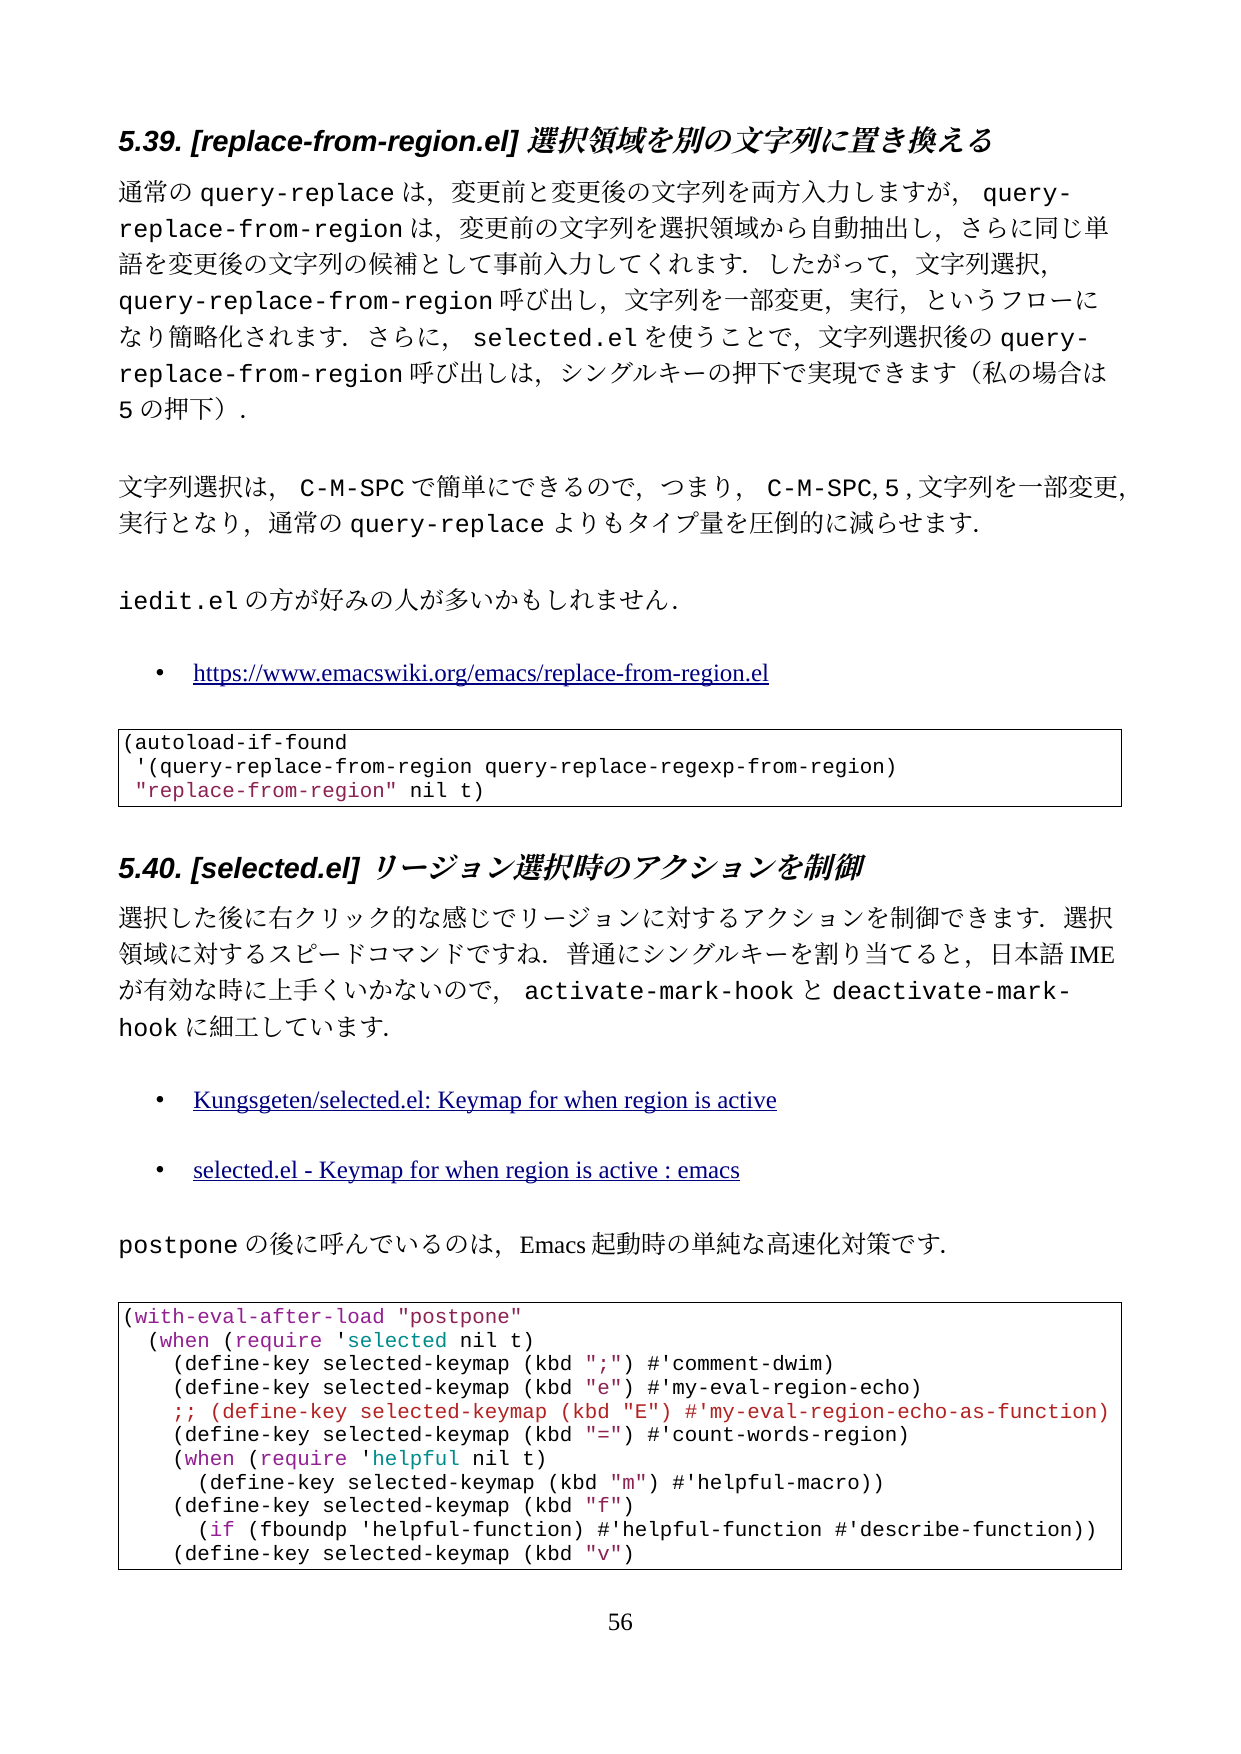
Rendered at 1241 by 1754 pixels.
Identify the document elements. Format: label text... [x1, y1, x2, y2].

text (define-key selected-keymap (kbd "e") #'my-eval-region-echo) [119, 1373, 1121, 1397]
list Kungsgeten/selected.el: Keymap for when region is active [156, 1085, 1122, 1142]
text (define-key selected-keymap (kbd "=") #'count-words-region) [119, 1420, 1121, 1444]
text (with-eval-after-load "postpone" [119, 1303, 1121, 1326]
subtitle [selected.el] リージョン選択時のアクションを制御 [118, 845, 1122, 887]
list selected.el - Keymap for when region is active : emacs [156, 1155, 1122, 1212]
text (if (fboundp 'helpful-function) #'helpful-function #'describe-function)) [119, 1515, 1121, 1539]
text (when (require 'selected nil t) [119, 1326, 1121, 1349]
text postpone の後に呼んでいるのは，Emacs起動時の単純な高速化対策です． [118, 1225, 1122, 1290]
text (define-key selected-keymap (kbd "m") #'helpful-macro)) [119, 1468, 1121, 1491]
text "replace-from-region" nil t) [119, 776, 1121, 806]
text 文字列選択は， C-M-SPC で簡単にできるので，つまり， C-M-SPC, 5 , 文字列を一部変更，実行となり，通常の query-replace よりもタイプ量を圧倒的に減らせます． [118, 467, 1122, 568]
text (define-key selected-keymap (kbd ";") #'comment-dwim) [119, 1349, 1121, 1373]
text '(query-replace-from-region query-replace-regexp-from-region) [119, 752, 1121, 776]
subtitle [replace-from-region.el] 選択領域を別の文字列に置き換える [118, 118, 1122, 160]
text (define-key selected-keymap (kbd "f") [119, 1491, 1121, 1515]
text (when (require 'helpful nil t) [119, 1444, 1121, 1468]
text 通常の query-replace は，変更前と変更後の文字列を両方入力しますが， query-replace-from-region は，変更前の文字列を選択領域から自動抽出し，さらに同じ単語を変更後の文字列の候補として事前入力してくれます．したがって，文字列選択， query-replace-from-region 呼び出し，文字列を一部変更，実行，というフローになり簡略化されます．さらに， selected.el を使うことで，文字列選択後の query-replace-from-region 呼び出しは，シングルキーの押下で実現できます（私の場合は 5 の押下）． [118, 172, 1122, 455]
text ;; (define-key selected-keymap (kbd "E") #'my-eval-region-echo-as-function) [119, 1397, 1121, 1420]
text 選択した後に右クリック的な感じでリージョンに対するアクションを制御できます．選択領域に対するスピードコマンドですね．普通にシングルキーを割り当てると，日本語IMEが有効な時に上手くいかないので， activate-mark-hook と deactivate-mark-hook に細工しています． [118, 899, 1122, 1072]
text iedit.el の方が好みの人が多いかもしれません． [118, 581, 1122, 646]
list https://www.emacswiki.org/emacs/replace-from-region.el [156, 658, 1122, 716]
text (autoload-if-found [119, 730, 1121, 752]
text (define-key selected-keymap (kbd "v") [119, 1539, 1121, 1569]
